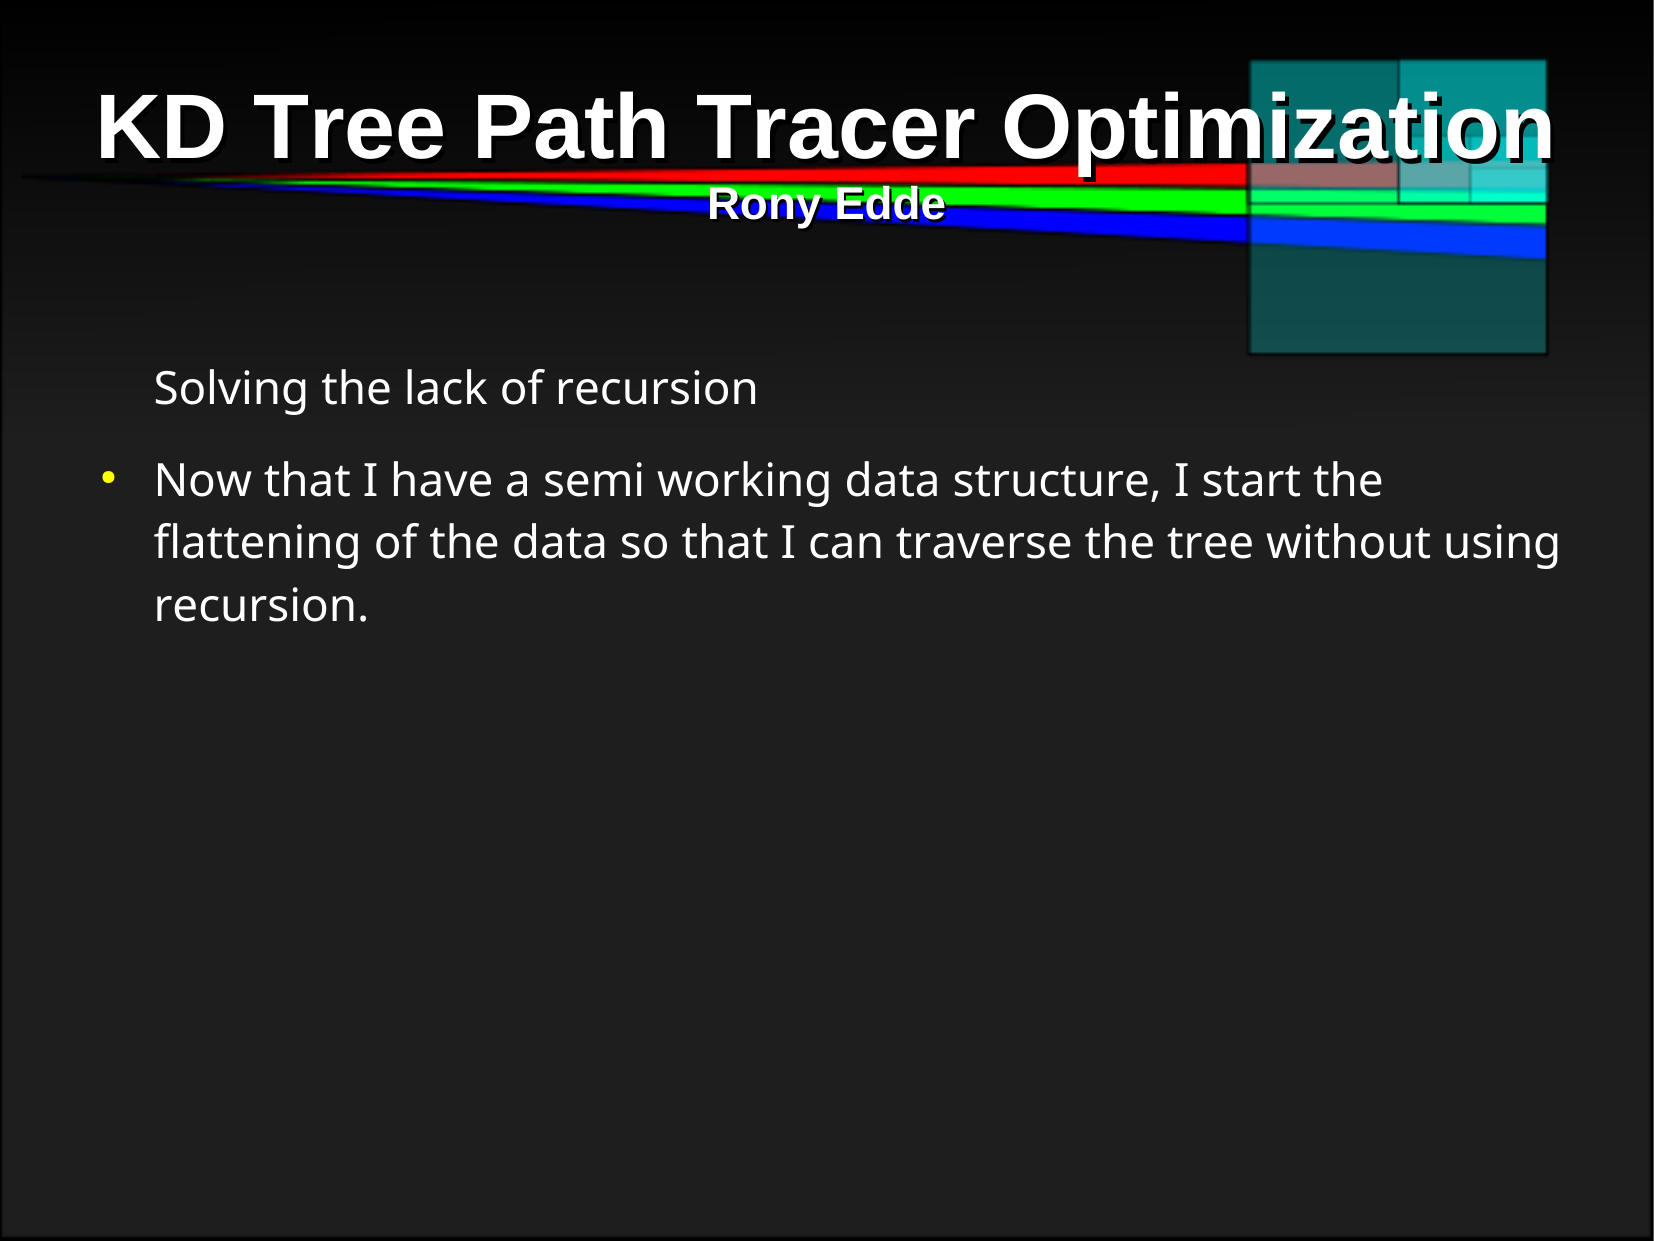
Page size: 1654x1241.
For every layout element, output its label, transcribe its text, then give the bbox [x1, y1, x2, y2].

title KD Tree Path Tracer Optimization Rony Edde [82, 56, 1571, 250]
list Solving the lack of recursion Now that I have a semi working data structure, I start the flattening of the data so that I can traverse the tree without using recursion. [82, 355, 1571, 1058]
picture [0, 0, 1654, 1241]
